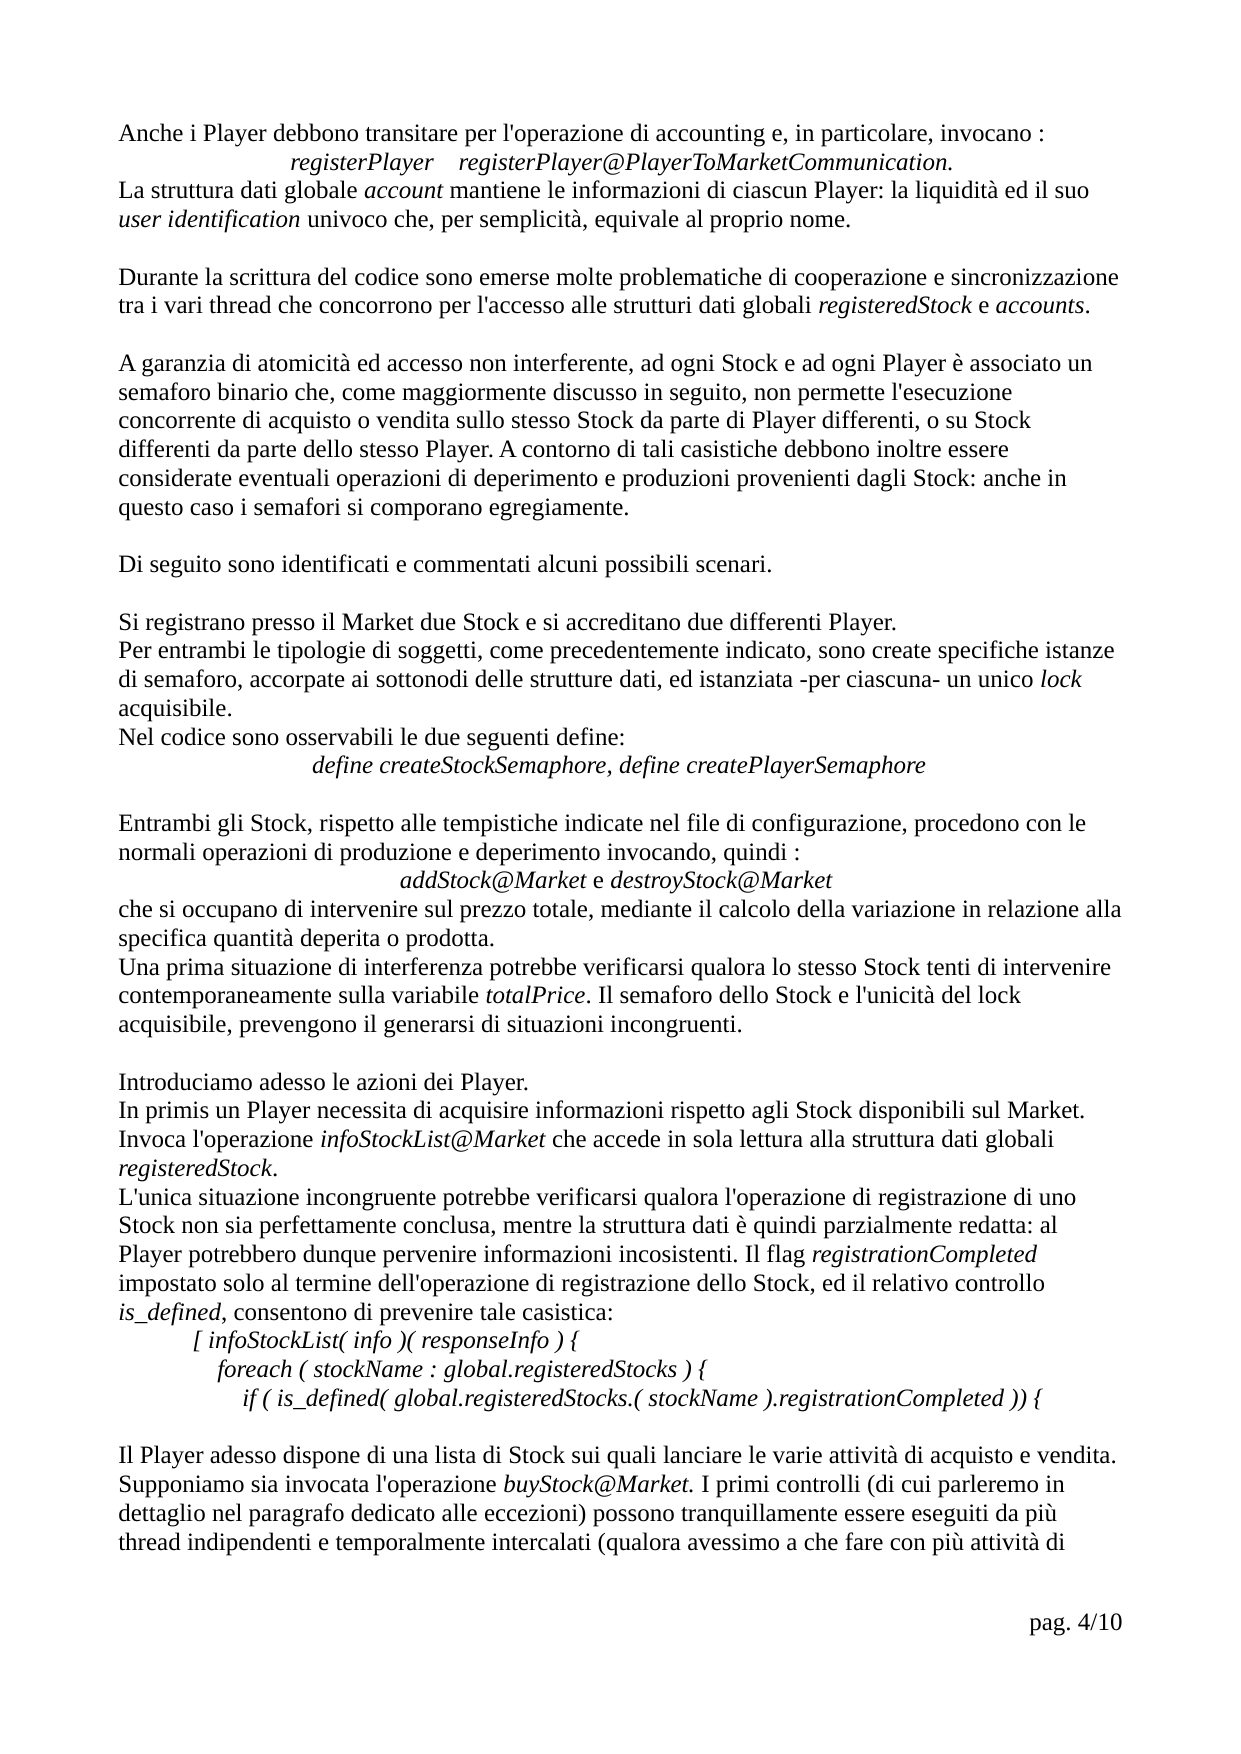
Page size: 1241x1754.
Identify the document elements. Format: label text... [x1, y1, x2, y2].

text che si occupano di intervenire sul prezzo totale, mediante il calcolo della variazione in relazione alla specifica quantità deperita o prodotta. [118, 894, 1122, 952]
text Supponiamo sia invocata l'operazione buyStock@Market. I primi controlli (di cui parleremo in dettaglio nel paragrafo dedicato alle eccezioni) possono tranquillamente essere eseguiti da più thread indipendenti e temporalmente intercalati (qualora avessimo a che fare con più attività di [118, 1469, 1122, 1556]
text Per entrambi le tipologie di soggetti, come precedentemente indicato, sono create specifiche istanze di semaforo, accorpate ai sottonodi delle strutture dati, ed istanziata -per ciascuna- un unico lock acquisibile. [118, 636, 1122, 722]
text Nel codice sono osservabili le due seguenti define: [118, 722, 1122, 751]
text registerPlayer registerPlayer@PlayerToMarketCommunication. [118, 147, 1122, 176]
text Introduciamo adesso le azioni dei Player. [118, 1067, 1122, 1096]
text [ infoStockList( info )( responseInfo ) { [192, 1326, 1122, 1354]
text addStock@Market e destroyStock@Market [118, 866, 1122, 894]
text foreach ( stockName : global.registeredStocks ) { [192, 1354, 1122, 1383]
text La struttura dati globale account mantiene le informazioni di ciascun Player: la liquidità ed il suo user identification univoco che, per semplicità, equivale al proprio nome. [118, 176, 1122, 233]
text Di seguito sono identificati e commentati alcuni possibili scenari. [118, 549, 1122, 578]
text Anche i Player debbono transitare per l'operazione di accounting e, in particolare, invocano : [118, 118, 1122, 147]
text Il Player adesso dispone di una lista di Stock sui quali lanciare le varie attività di acquisto e vendita. [118, 1441, 1122, 1469]
text Entrambi gli Stock, rispetto alle tempistiche indicate nel file di configurazione, procedono con le normali operazioni di produzione e deperimento invocando, quindi : [118, 808, 1122, 866]
text Durante la scrittura del codice sono emerse molte problematiche di cooperazione e sincronizzazione tra i vari thread che concorrono per l'accesso alle strutturi dati globali registeredStock e accounts. [118, 262, 1122, 319]
text Si registrano presso il Market due Stock e si accreditano due differenti Player. [118, 607, 1122, 636]
text if ( is_defined( global.registeredStocks.( stockName ).registrationCompleted )) { [192, 1383, 1122, 1412]
text A garanzia di atomicità ed accesso non interferente, ad ogni Stock e ad ogni Player è associato un semaforo binario che, come maggiormente discusso in seguito, non permette l'esecuzione concorrente di acquisto o vendita sullo stesso Stock da parte di Player differenti, o su Stock differenti da parte dello stesso Player. A contorno di tali casistiche debbono inoltre essere considerate eventuali operazioni di deperimento e produzioni provenienti dagli Stock: anche in questo caso i semafori si comporano egregiamente. [118, 348, 1122, 521]
text Una prima situazione di interferenza potrebbe verificarsi qualora lo stesso Stock tenti di intervenire contemporaneamente sulla variabile totalPrice. Il semaforo dello Stock e l'unicità del lock acquisibile, prevengono il generarsi di situazioni incongruenti. [118, 952, 1122, 1038]
text define createStockSemaphore, define createPlayerSemaphore [118, 751, 1122, 779]
text In primis un Player necessita di acquisire informazioni rispetto agli Stock disponibili sul Market. Invoca l'operazione infoStockList@Market che accede in sola lettura alla struttura dati globali registeredStock. [118, 1096, 1122, 1182]
text L'unica situazione incongruente potrebbe verificarsi qualora l'operazione di registrazione di uno Stock non sia perfettamente conclusa, mentre la struttura dati è quindi parzialmente redatta: al Player potrebbero dunque pervenire informazioni incosistenti. Il flag registrationCompleted impostato solo al termine dell'operazione di registrazione dello Stock, ed il relativo controllo is_defined, consentono di prevenire tale casistica: [118, 1182, 1122, 1326]
